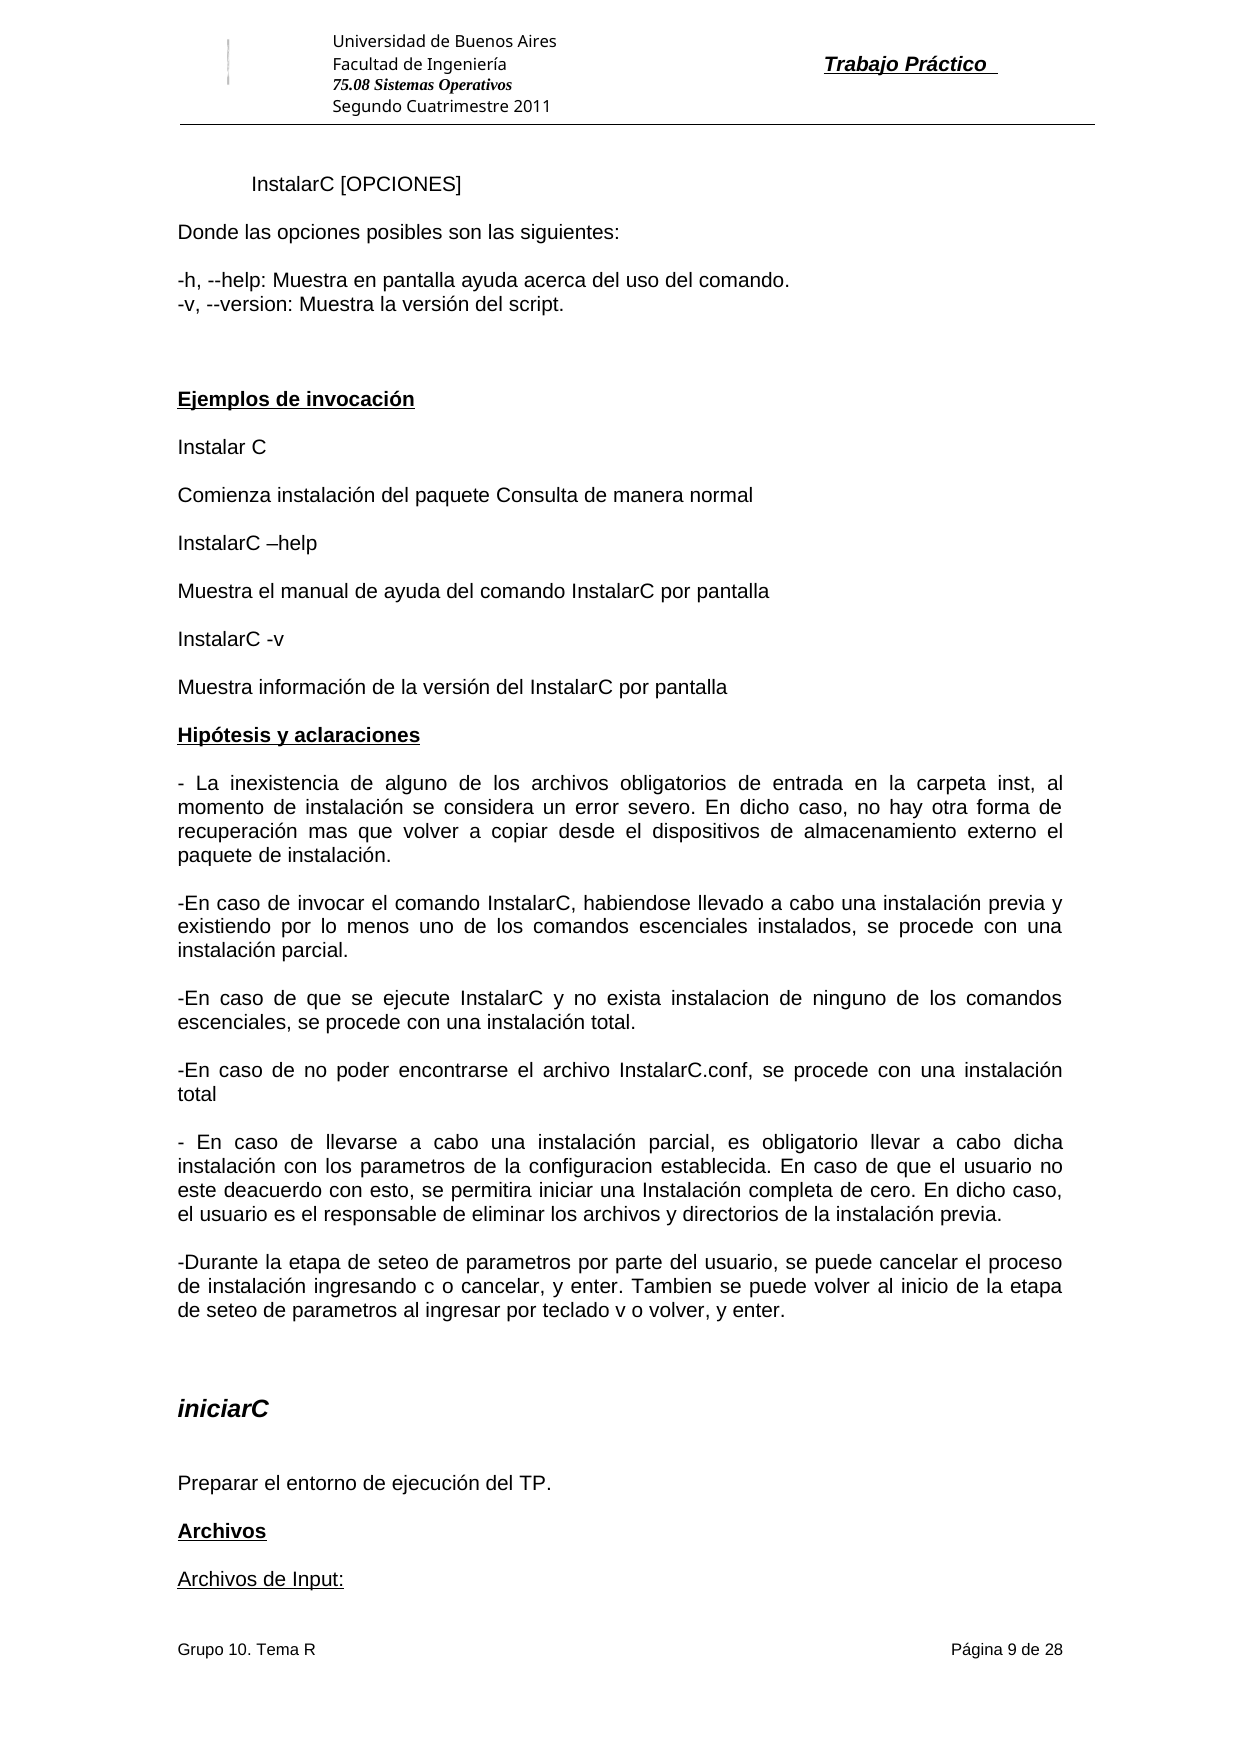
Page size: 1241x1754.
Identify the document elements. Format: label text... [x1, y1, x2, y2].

text Donde las opciones posibles son las siguientes: [177, 219, 1063, 243]
text - En caso de llevarse a cabo una instalación parcial, es obligatorio llevar a cabo dicha instalación con los parametros de la configuracion establecida. En caso de que el usuario no este deacuerdo con esto, se permitira iniciar una Instalación completa de cero. En dicho caso, el usuario es el responsable de eliminar los archivos y directorios de la instalación previa. [177, 1130, 1063, 1226]
text InstalarC [OPCIONES] [177, 172, 1063, 196]
text -En caso de no poder encontrarse el archivo InstalarC.conf, se procede con una instalación total [177, 1058, 1063, 1106]
subtitle iniciarC [177, 1394, 1063, 1423]
text Ejemplos de invocación [177, 387, 1063, 411]
text Archivos [177, 1519, 1063, 1543]
text Muestra información de la versión del InstalarC por pantalla [177, 675, 1063, 699]
text -h, --help: Muestra en pantalla ayuda acerca del uso del comando. [177, 267, 1063, 291]
text InstalarC -v [177, 627, 1063, 651]
text -Durante la etapa de seteo de parametros por parte del usuario, se puede cancelar el proceso de instalación ingresando c o cancelar, y enter. Tambien se puede volver al inicio de la etapa de seteo de parametros al ingresar por teclado v o volver, y enter. [177, 1250, 1063, 1322]
text Muestra el manual de ayuda del comando InstalarC por pantalla [177, 579, 1063, 603]
text -En caso de que se ejecute InstalarC y no exista instalacion de ninguno de los comandos escenciales, se procede con una instalación total. [177, 986, 1063, 1034]
text InstalarC –help [177, 531, 1063, 555]
text Comienza instalación del paquete Consulta de manera normal [177, 483, 1063, 507]
text -En caso de invocar el comando InstalarC, habiendose llevado a cabo una instalación previa y existiendo por lo menos uno de los comandos escenciales instalados, se procede con una instalación parcial. [177, 890, 1063, 962]
text Archivos de Input: [177, 1567, 1063, 1591]
text Preparar el entorno de ejecución del TP. [177, 1471, 1063, 1495]
text -v, --version: Muestra la versión del script. [177, 291, 1063, 315]
text Instalar C [177, 435, 1063, 459]
text Hipótesis y aclaraciones [177, 723, 1063, 747]
text - La inexistencia de alguno de los archivos obligatorios de entrada en la carpeta inst, al momento de instalación se considera un error severo. En dicho caso, no hay otra forma de recuperación mas que volver a copiar desde el dispositivos de almacenamiento externo el paquete de instalación. [177, 771, 1063, 866]
